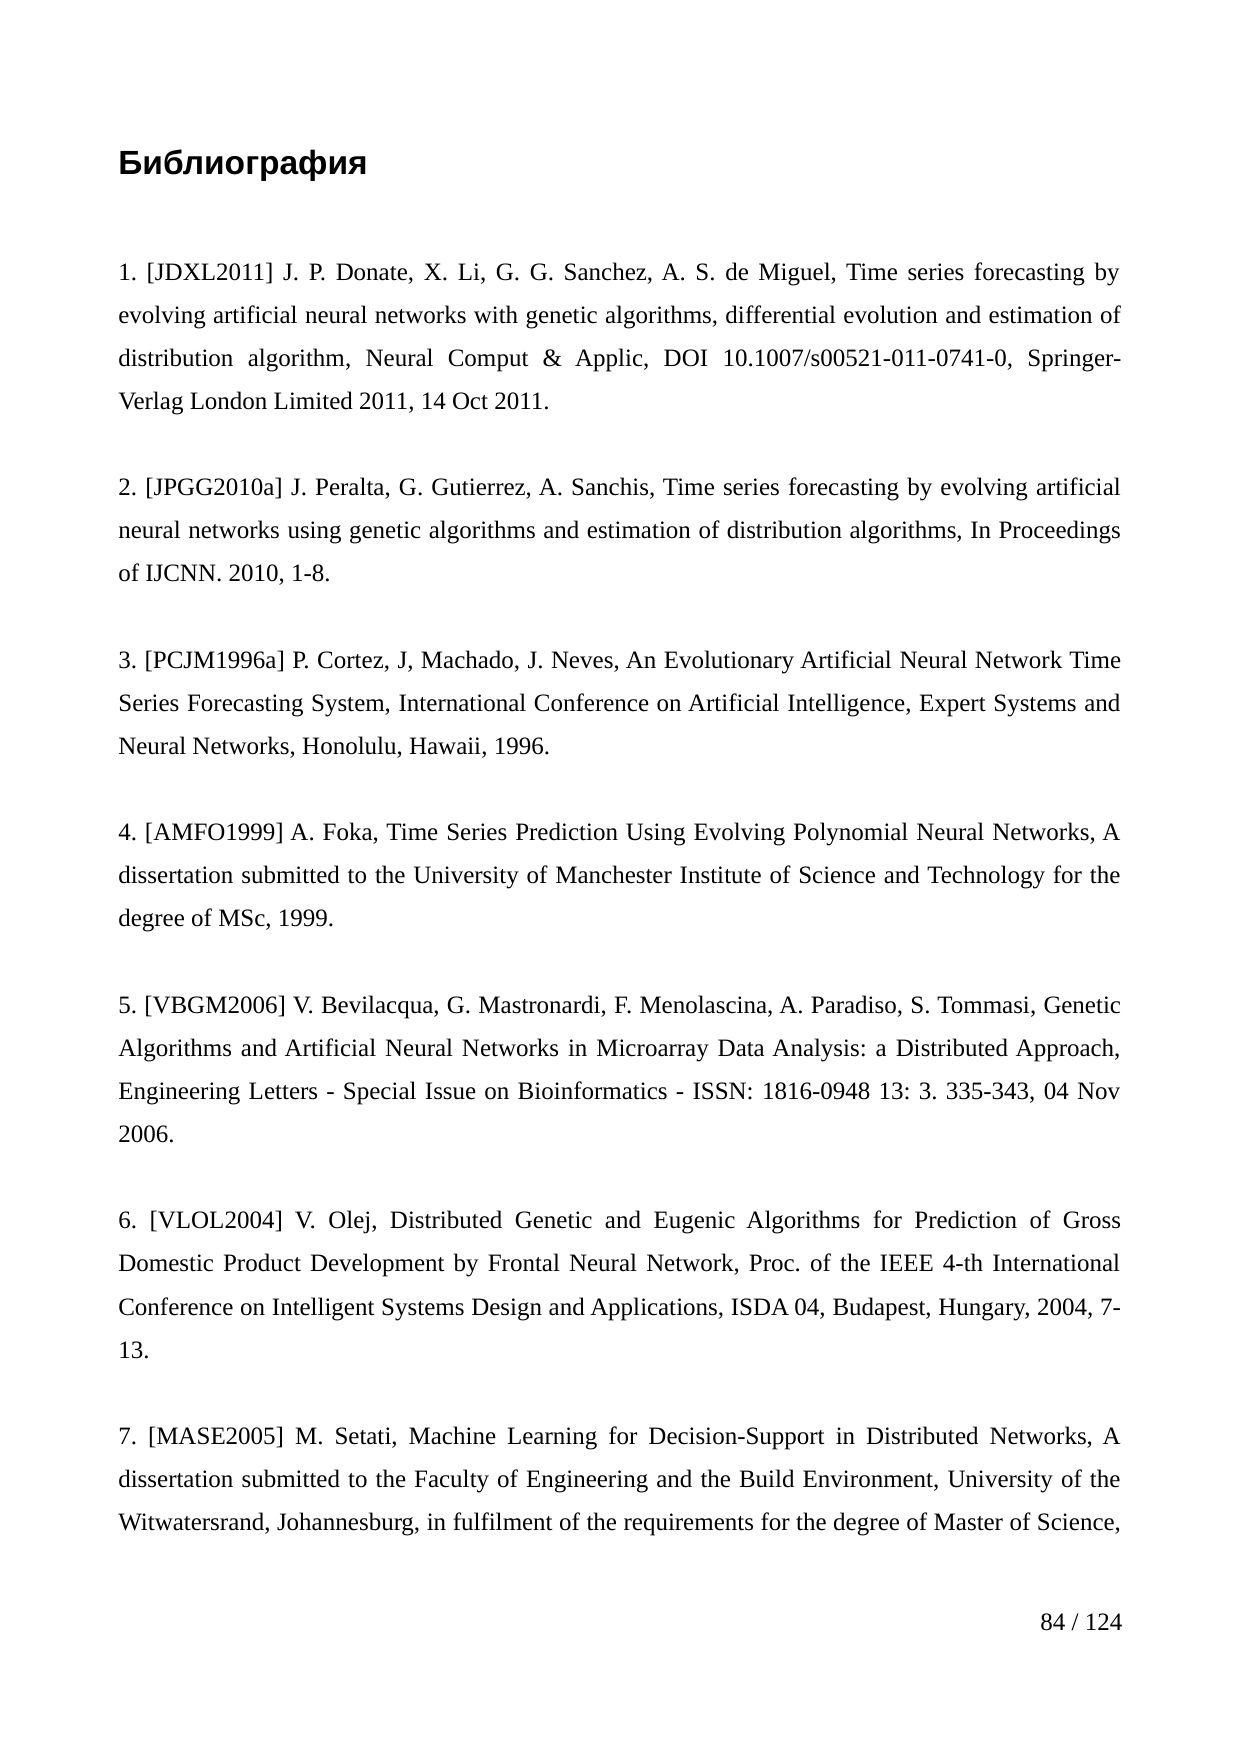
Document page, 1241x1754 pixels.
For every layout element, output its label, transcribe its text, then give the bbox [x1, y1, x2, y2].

text 3. [PCJM1996a] P. Cortez, J, Machado, J. Neves, An Evolutionary Artificial Neural Network Time Series Forecasting System, International Conference on Artificial Intelligence, Expert Systems and Neural Networks, Honolulu, Hawaii, 1996. [118, 645, 1122, 760]
text 1. [JDXL2011] J. P. Donate, X. Li, G. G. Sanchez, A. S. de Miguel, Time series forecasting by evolving artificial neural networks with genetic algorithms, differential evolution and estimation of distribution algorithm, Neural Comput & Applic, DOI 10.1007/s00521-011-0741-0, Springer-Verlag London Limited 2011, 14 Oct 2011. [118, 257, 1122, 415]
text 7. [MASE2005] M. Setati, Machine Learning for Decision-Support in Distributed Networks, A dissertation submitted to the Faculty of Engineering and the Build Environment, University of the Witwatersrand, Johannesburg, in fulfilment of the requirements for the degree of Master of Science, [118, 1421, 1122, 1536]
subtitle Библиография [118, 143, 1122, 182]
text 2. [JPGG2010a] J. Peralta, G. Gutierrez, A. Sanchis, Time series forecasting by evolving artificial neural networks using genetic algorithms and estimation of distribution algorithms, In Proceedings of IJCNN. 2010, 1-8. [118, 472, 1122, 587]
text 5. [VBGM2006] V. Bevilacqua, G. Mastronardi, F. Menolascina, A. Paradiso, S. Tommasi, Genetic Algorithms and Artificial Neural Networks in Microarray Data Analysis: a Distributed Approach, Engineering Letters - Special Issue on Bioinformatics - ISSN: 1816-0948 13: 3. 335-343, 04 Nov 2006. [118, 990, 1122, 1148]
text 4. [AMFO1999] A. Foka, Time Series Prediction Using Evolving Polynomial Neural Networks, A dissertation submitted to the University of Manchester Institute of Science and Technology for the degree of MSc, 1999. [118, 817, 1122, 932]
text 6. [VLOL2004] V. Olej, Distributed Genetic and Eugenic Algorithms for Prediction of Gross Domestic Product Development by Frontal Neural Network, Proc. of the IEEE 4-th International Conference on Intelligent Systems Design and Applications, ISDA 04, Budapest, Hungary, 2004, 7-13. [118, 1205, 1122, 1363]
